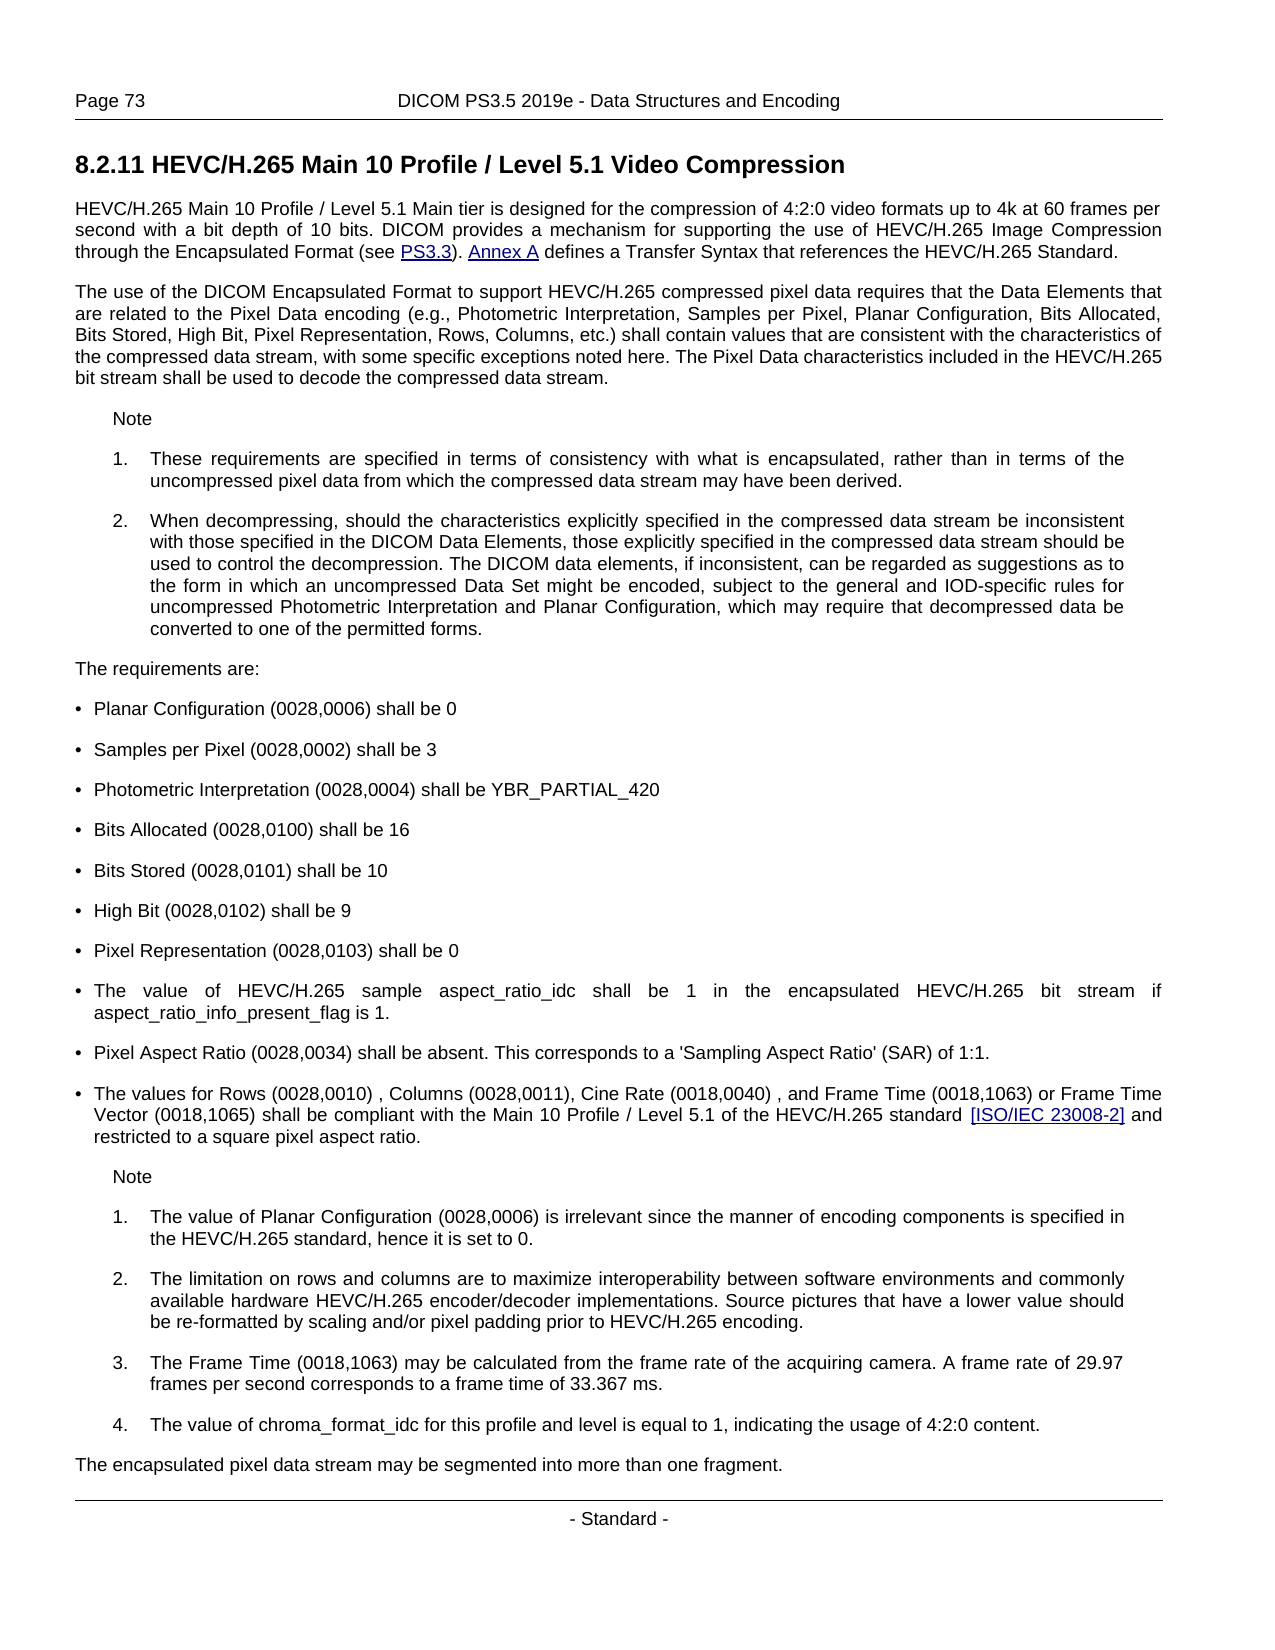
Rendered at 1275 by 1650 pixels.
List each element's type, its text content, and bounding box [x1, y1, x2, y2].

text • The values for Rows (0028,0010) , Columns (0028,0011), Cine Rate (0018,0040) , and Frame Time (0018,1063) or Frame Time Vector (0018,1065) shall be compliant with the Main 10 Profile / Level 5.1 of the HEVC/H.265 standard [ISO/IEC 23008-2] and restricted to a square pixel aspect ratio. [75, 1082, 1162, 1147]
text 8.2.11 HEVC/H.265 Main 10 Profile / Level 5.1 Video Compression [75, 150, 1162, 179]
text HEVC/H.265 Main 10 Profile / Level 5.1 Main tier is designed for the compression of 4:2:0 video formats up to 4k at 60 frames per second with a bit depth of 10 bits. DICOM provides a mechanism for supporting the use of HEVC/H.265 Image Compression through the Encapsulated Format (see PS3.3). Annex A defines a Transfer Syntax that references the HEVC/H.265 Standard. [75, 197, 1162, 262]
text • Pixel Representation (0028,0103) shall be 0 [75, 940, 1162, 962]
text • Bits Allocated (0028,0100) shall be 16 [75, 819, 1162, 841]
text Note [112, 407, 1125, 429]
text 4. The value of chroma_format_idc for this profile and level is equal to 1, indicating the usage of 4:2:0 content. [112, 1413, 1125, 1435]
text 1. These requirements are specified in terms of consistency with what is encapsulated, rather than in terms of the uncompressed pixel data from which the compressed data stream may have been derived. [112, 448, 1125, 491]
text The requirements are: [75, 658, 1162, 679]
text The encapsulated pixel data stream may be segmented into more than one fragment. [75, 1454, 1162, 1475]
text • The value of HEVC/H.265 sample aspect_ratio_idc shall be 1 in the encapsulated HEVC/H.265 bit stream if aspect_ratio_info_present_flag is 1. [75, 980, 1162, 1023]
text 2. The limitation on rows and columns are to maximize interoperability between software environments and commonly available hardware HEVC/H.265 encoder/decoder implementations. Source pictures that have a lower value should be re-formatted by scaling and/or pixel padding prior to HEVC/H.265 encoding. [112, 1268, 1125, 1333]
text • High Bit (0028,0102) shall be 9 [75, 900, 1162, 921]
text • Samples per Pixel (0028,0002) shall be 3 [75, 738, 1162, 760]
text • Pixel Aspect Ratio (0028,0034) shall be absent. This corresponds to a 'Sampling Aspect Ratio' (SAR) of 1:1. [75, 1042, 1162, 1064]
text 2. When decompressing, should the characteristics explicitly specified in the compressed data stream be inconsistent with those specified in the DICOM Data Elements, those explicitly specified in the compressed data stream should be used to control the decompression. The DICOM data elements, if inconsistent, can be regarded as suggestions as to the form in which an uncompressed Data Set might be encoded, subject to the general and IOD-specific rules for uncompressed Photometric Interpretation and Planar Configuration, which may require that decompressed data be converted to one of the permitted forms. [112, 510, 1125, 639]
text 1. The value of Planar Configuration (0028,0006) is irrelevant since the manner of encoding components is specified in the HEVC/H.265 standard, hence it is set to 0. [112, 1206, 1125, 1249]
text • Planar Configuration (0028,0006) shall be 0 [75, 698, 1162, 720]
text • Photometric Interpretation (0028,0004) shall be YBR_PARTIAL_420 [75, 779, 1162, 800]
text 3. The Frame Time (0018,1063) may be calculated from the frame rate of the acquiring camera. A frame rate of 29.97 frames per second corresponds to a frame time of 33.367 ms. [112, 1352, 1125, 1395]
text Note [112, 1166, 1125, 1187]
text The use of the DICOM Encapsulated Format to support HEVC/H.265 compressed pixel data requires that the Data Elements that are related to the Pixel Data encoding (e.g., Photometric Interpretation, Samples per Pixel, Planar Configuration, Bits Allocated, Bits Stored, High Bit, Pixel Representation, Rows, Columns, etc.) shall contain values that are consistent with the characteristics of the compressed data stream, with some specific exceptions noted here. The Pixel Data characteristics included in the HEVC/H.265 bit stream shall be used to decode the compressed data stream. [75, 281, 1162, 389]
text • Bits Stored (0028,0101) shall be 10 [75, 859, 1162, 881]
